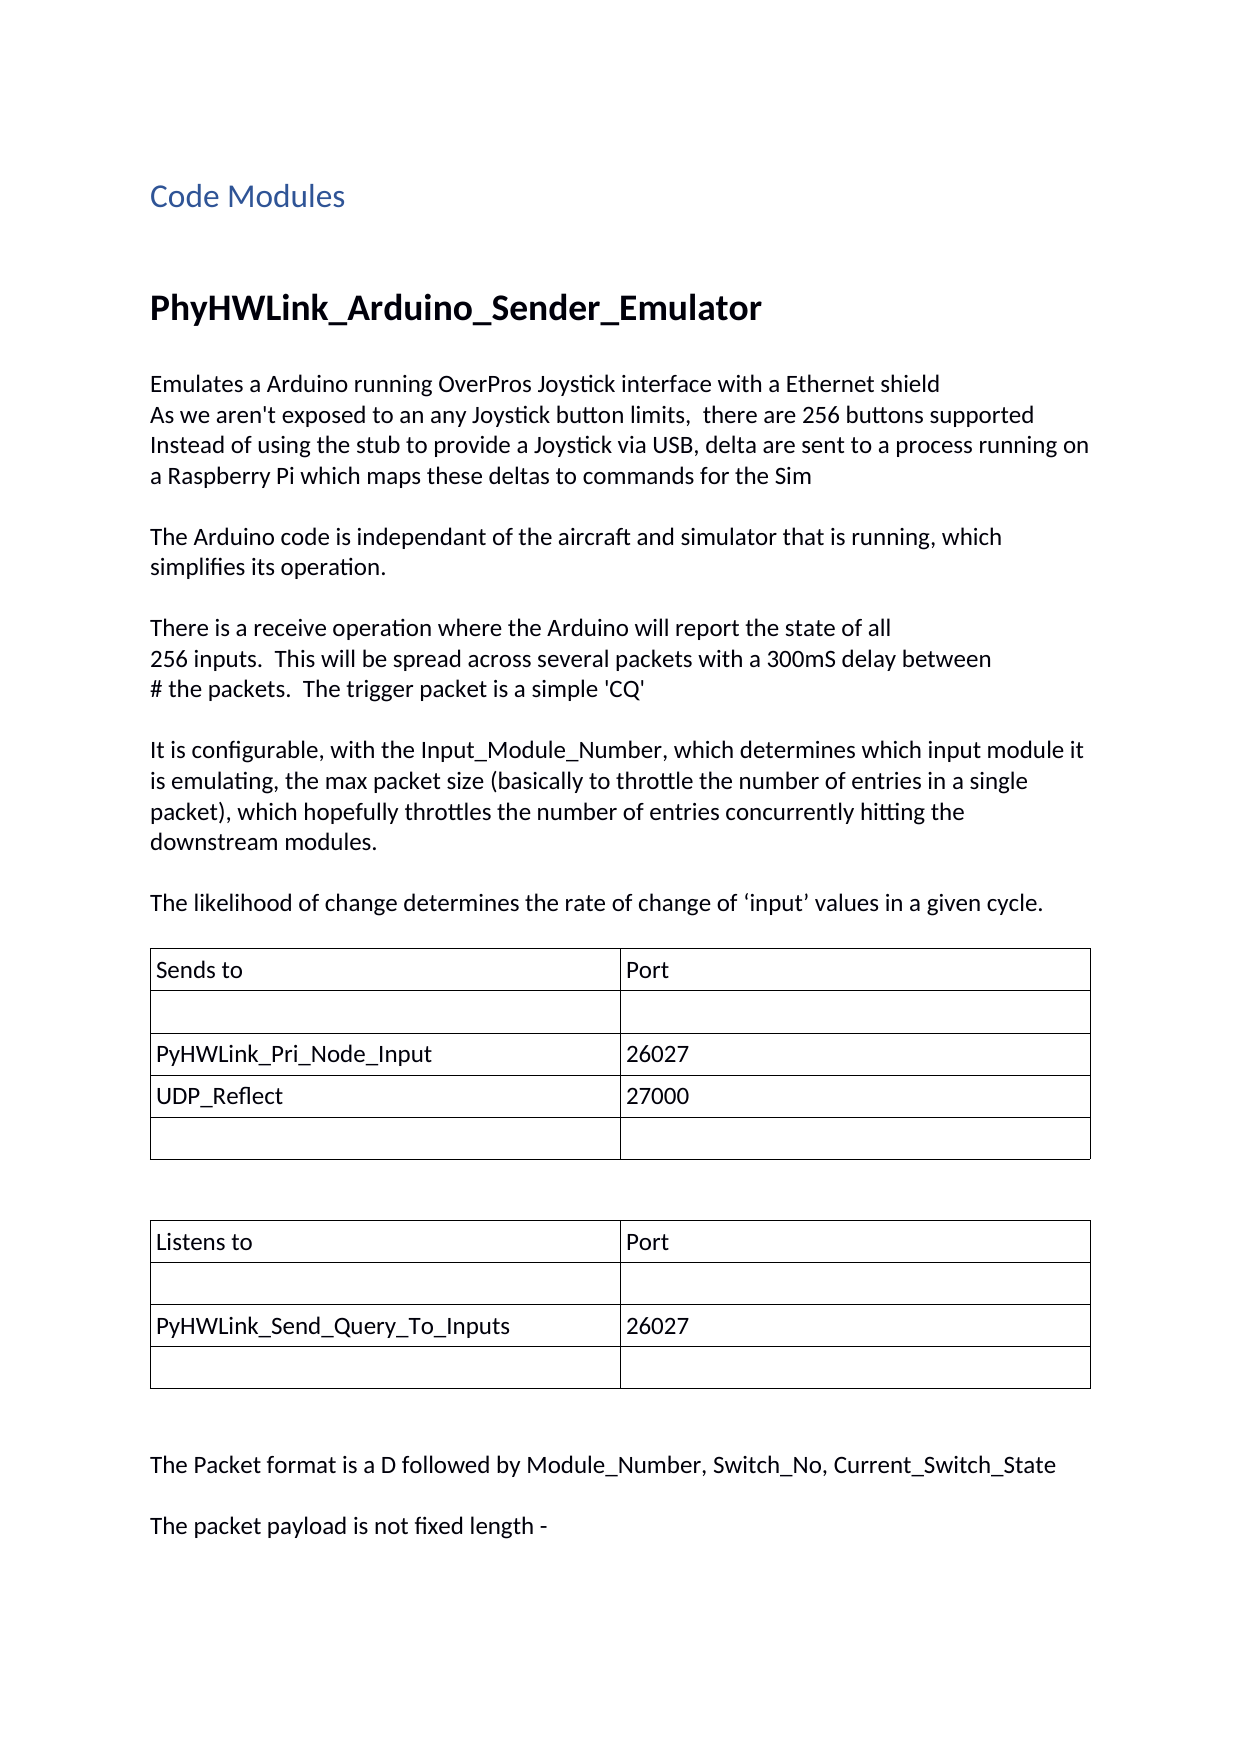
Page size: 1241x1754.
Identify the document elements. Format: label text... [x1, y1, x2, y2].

table_cell [151, 1347, 620, 1388]
text There is a receive operation where the Arduino will report the state of all [150, 613, 1090, 643]
table_header Listens to [151, 1221, 620, 1262]
table_cell UDP_Reflect [151, 1076, 620, 1117]
table_header Port [621, 1221, 1090, 1262]
table_cell PyHWLink_Pri_Node_Input [151, 1034, 620, 1074]
table_cell [151, 1118, 620, 1159]
table_cell [621, 1118, 1090, 1159]
text The packet payload is not fixed length - [150, 1510, 1090, 1541]
table_cell 27000 [621, 1076, 1090, 1117]
table_header Sends to [151, 949, 620, 990]
table_cell [621, 1263, 1090, 1304]
table_cell [151, 991, 620, 1032]
text The Packet format is a D followed by Module_Number, Switch_No, Current_Switch_State [150, 1449, 1090, 1480]
table_cell 26027 [621, 1034, 1090, 1074]
subtitle PhyHWLink_Arduino_Sender_Emulator [150, 284, 1090, 329]
table_header Port [621, 949, 1090, 990]
table_cell [621, 1347, 1090, 1388]
text The likelihood of change determines the rate of change of ‘input’ values in a given cycle. [150, 887, 1090, 918]
table_cell PyHWLink_Send_Query_To_Inputs [151, 1305, 620, 1346]
text Instead of using the stub to provide a Joystick via USB, delta are sent to a process running on a Raspberry Pi which maps these deltas to commands for the Sim [150, 429, 1090, 491]
table_cell [621, 991, 1090, 1032]
table_cell [151, 1263, 620, 1304]
subtitle Code Modules [150, 175, 1090, 216]
text As we aren't exposed to an any Joystick button limits, there are 256 buttons supported [150, 399, 1090, 429]
text Emulates a Arduino running OverPros Joystick interface with a Ethernet shield [150, 368, 1090, 399]
text It is configurable, with the Input_Module_Number, which determines which input module it is emulating, the max packet size (basically to throttle the number of entries in a single packet), which hopefully throttles the number of entries concurrently hitting the downstream modules. [150, 735, 1090, 857]
table_cell 26027 [621, 1305, 1090, 1346]
text 256 inputs. This will be spread across several packets with a 300mS delay between [150, 643, 1090, 674]
text The Arduino code is independant of the aircraft and simulator that is running, which simplifies its operation. [150, 521, 1090, 582]
text # the packets. The trigger packet is a simple 'CQ' [150, 674, 1090, 704]
